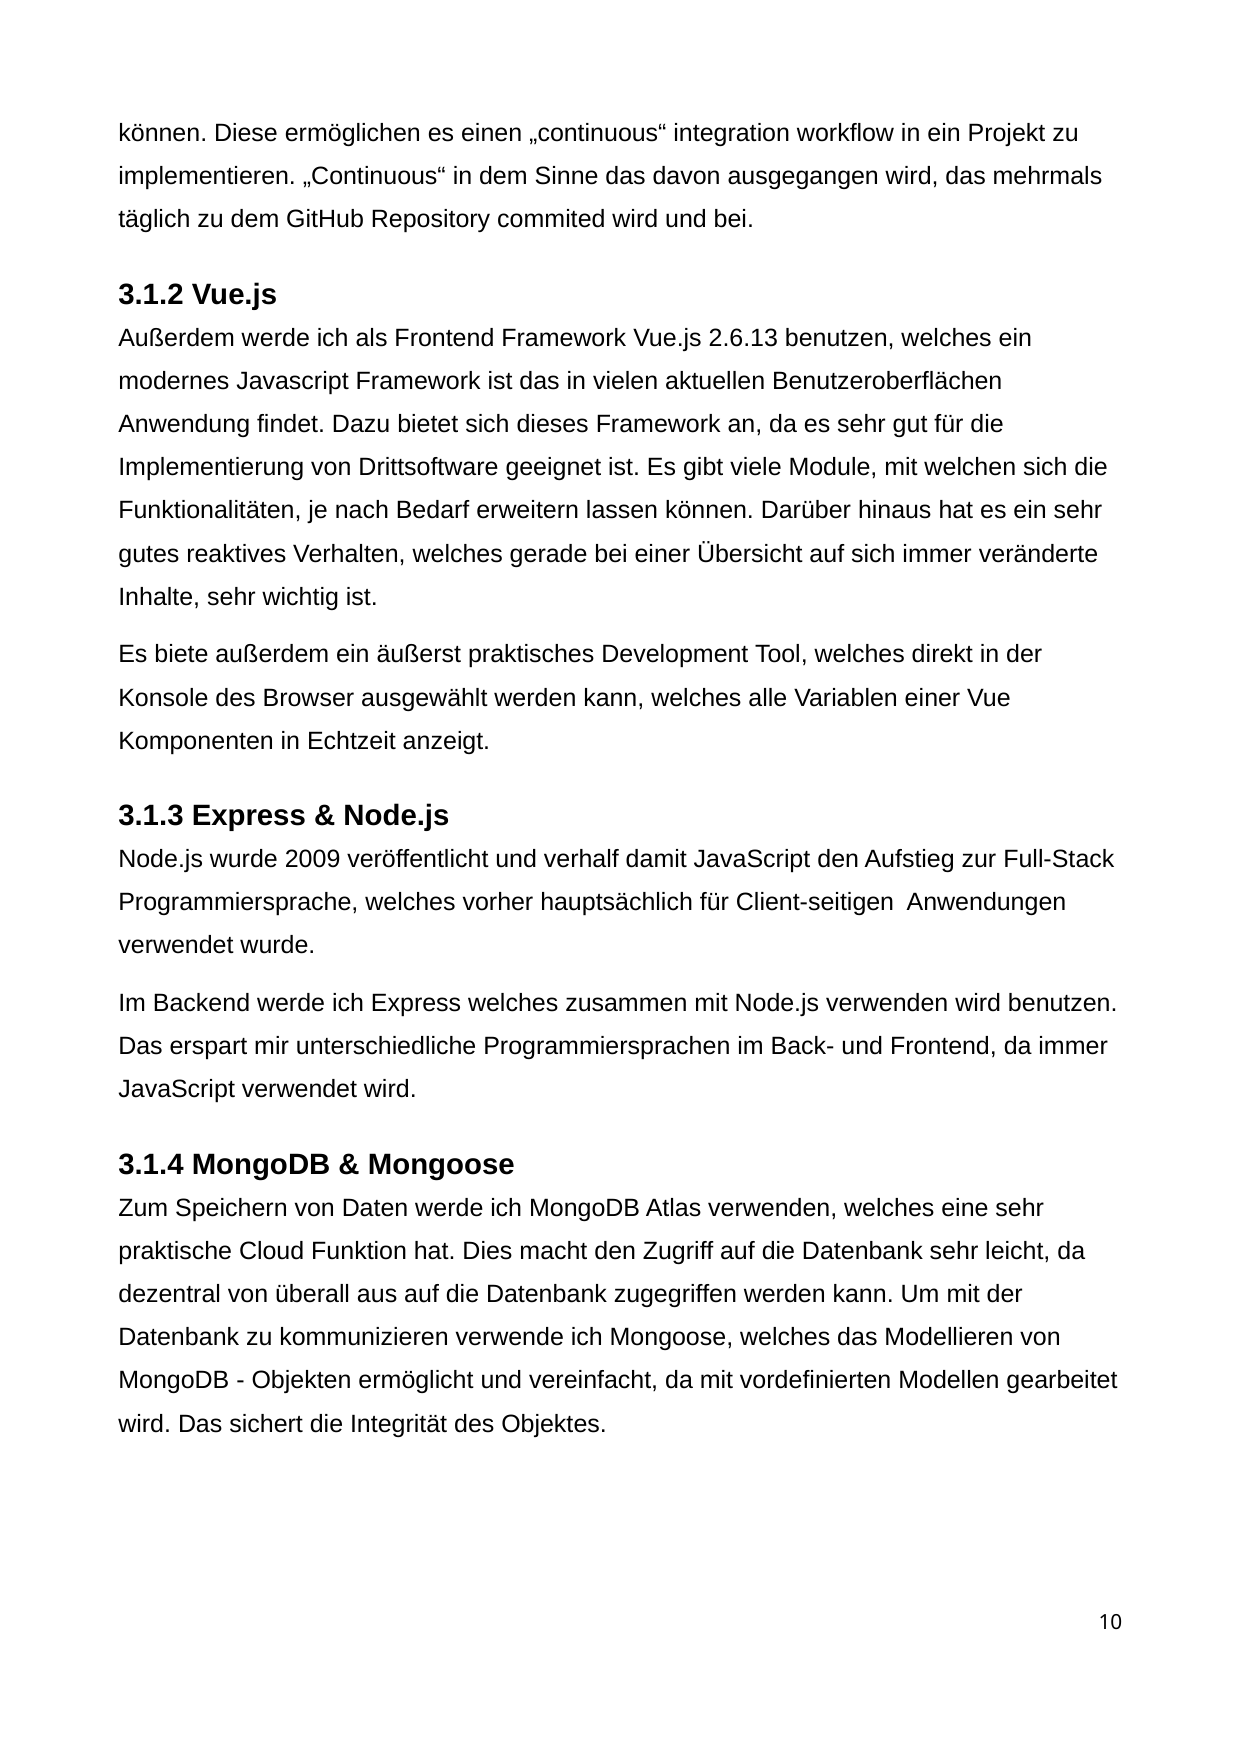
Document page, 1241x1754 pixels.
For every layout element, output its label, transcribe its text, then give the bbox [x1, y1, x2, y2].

subtitle 3.1.2 Vue.js [118, 277, 1122, 310]
subtitle 3.1.3 Express & Node.js [118, 798, 1122, 832]
text Node.js wurde 2009 veröffentlicht und verhalf damit JavaScript den Aufstieg zur Full-Stack Programmiersprache, welches vorher hauptsächlich für Client-seitigen Anwendungen verwendet wurde. [118, 844, 1122, 959]
text können. Diese ermöglichen es einen „continuous“ integration workflow in ein Projekt zu implementieren. „Continuous“ in dem Sinne das davon ausgegangen wird, das mehrmals täglich zu dem GitHub Repository commited wird und bei. [118, 118, 1122, 233]
text Im Backend werde ich Express welches zusammen mit Node.js verwenden wird benutzen. Das erspart mir unterschiedliche Programmiersprachen im Back- und Frontend, da immer JavaScript verwendet wird. [118, 988, 1122, 1103]
text Außerdem werde ich als Frontend Framework Vue.js 2.6.13 benutzen, welches ein modernes Javascript Framework ist das in vielen aktuellen Benutzeroberflächen Anwendung findet. Dazu bietet sich dieses Framework an, da es sehr gut für die Implementierung von Drittsoftware geeignet ist. Es gibt viele Module, mit welchen sich die Funktionalitäten, je nach Bedarf erweitern lassen können. Darüber hinaus hat es ein sehr gutes reaktives Verhalten, welches gerade bei einer Übersicht auf sich immer veränderte Inhalte, sehr wichtig ist. [118, 323, 1122, 610]
text Es biete außerdem ein äußerst praktisches Development Tool, welches direkt in der Konsole des Browser ausgewählt werden kann, welches alle Variablen einer Vue Komponenten in Echtzeit anzeigt. [118, 639, 1122, 754]
text Zum Speichern von Daten werde ich MongoDB Atlas verwenden, welches eine sehr praktische Cloud Funktion hat. Dies macht den Zugriff auf die Datenbank sehr leicht, da dezentral von überall aus auf die Datenbank zugegriffen werden kann. Um mit der Datenbank zu kommunizieren verwende ich Mongoose, welches das Modellieren von MongoDB - Objekten ermöglicht und vereinfacht, da mit vordefinierten Modellen gearbeitet wird. Das sichert die Integrität des Objektes. [118, 1193, 1122, 1437]
subtitle 3.1.4 MongoDB & Mongoose [118, 1147, 1122, 1180]
